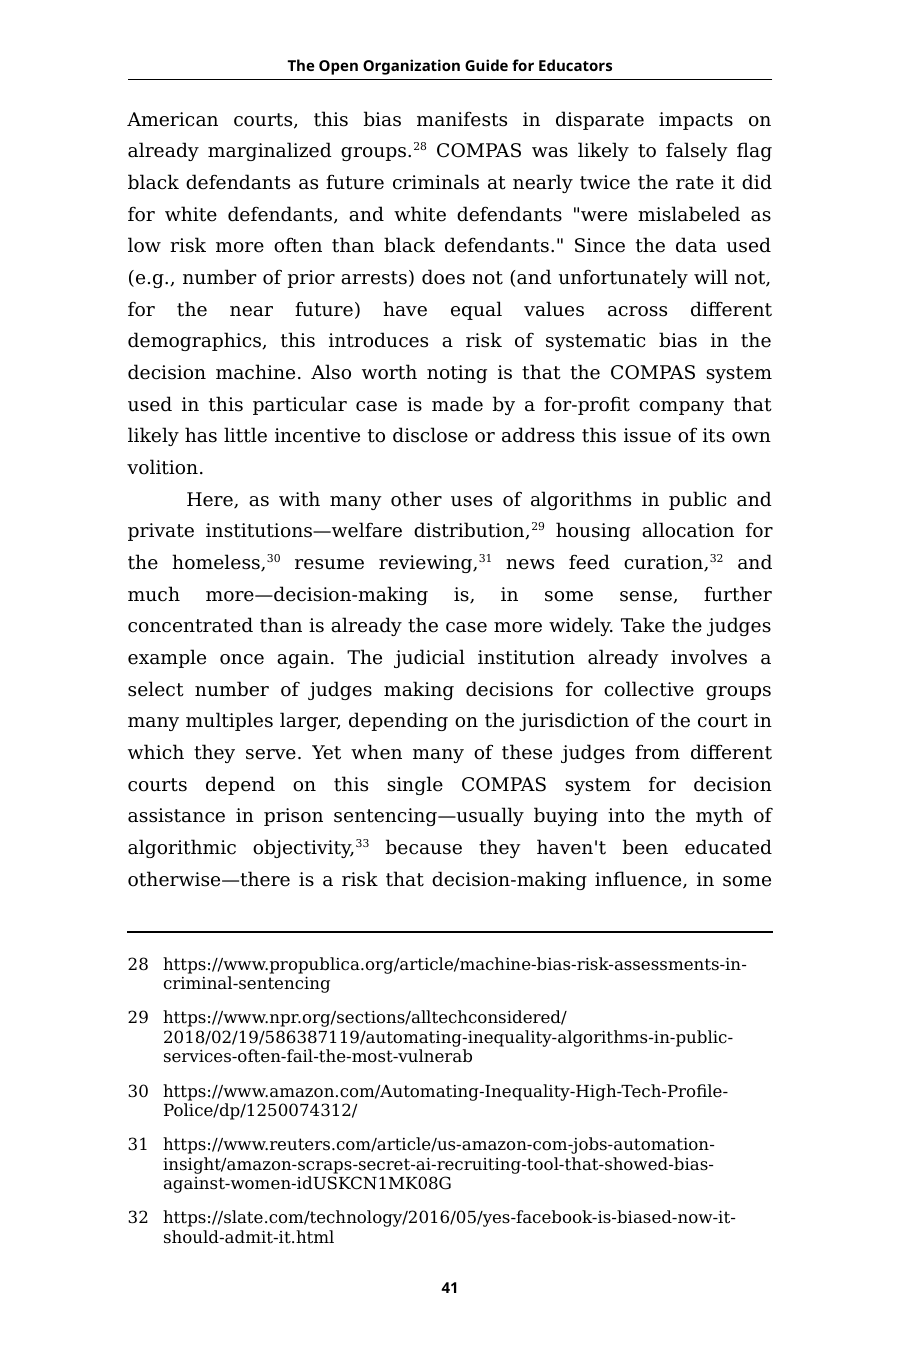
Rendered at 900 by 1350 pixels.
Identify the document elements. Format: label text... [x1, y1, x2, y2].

text https://www.reuters.com/article/us-amazon-com-jobs-automation-insight/amazon-scraps-secret-ai-recruiting-tool-that-showed-bias-against-women-idUSKCN1MK08G [127, 1135, 772, 1193]
text American courts, this bias manifests in disparate impacts on already marginalized groups. COMPAS was likely to falsely flag black defendants as future criminals at nearly twice the rate it did for white defendants, and white defendants "were mislabeled as low risk more often than black defendants." Since the data used (e.g., number of prior arrests) does not (and unfortunately will not, for the near future) have equal values across different demographics, this introduces a risk of systematic bias in the decision machine. Also worth noting is that the COMPAS system used in this particular case is made by a for-profit company that likely has little incentive to disclose or address this issue of its own volition. [127, 109, 772, 479]
text https://www.amazon.com/Automating-Inequality-High-Tech-Profile-Police/dp/1250074312/ [127, 1081, 772, 1120]
text https://slate.com/technology/2016/05/yes-facebook-is-biased-now-it-should-admit-it.html [127, 1208, 772, 1247]
text Here, as with many other uses of algorithms in public and private institutions—welfare distribution, housing allocation for the homeless, resume reviewing, news feed curation, and much more—decision-making is, in some sense, further concentrated than is already the case more widely. Take the judges example once again. The judicial institution already involves a select number of judges making decisions for collective groups many multiples larger, depending on the jurisdiction of the court in which they serve. Yet when many of these judges from different courts depend on this single COMPAS system for decision assistance in prison sentencing—usually buying into the myth of algorithmic objectivity, because they haven't been educated otherwise—there is a risk that decision-making influence, in some [127, 489, 772, 891]
text https://www.propublica.org/article/machine-bias-risk-assessments-in-criminal-sentencing [127, 954, 772, 993]
text https://www.npr.org/sections/alltechconsidered/2018/02/19/586387119/automating-inequality-algorithms-in-public-services-often-fail-the-most-vulnerab [127, 1008, 772, 1066]
